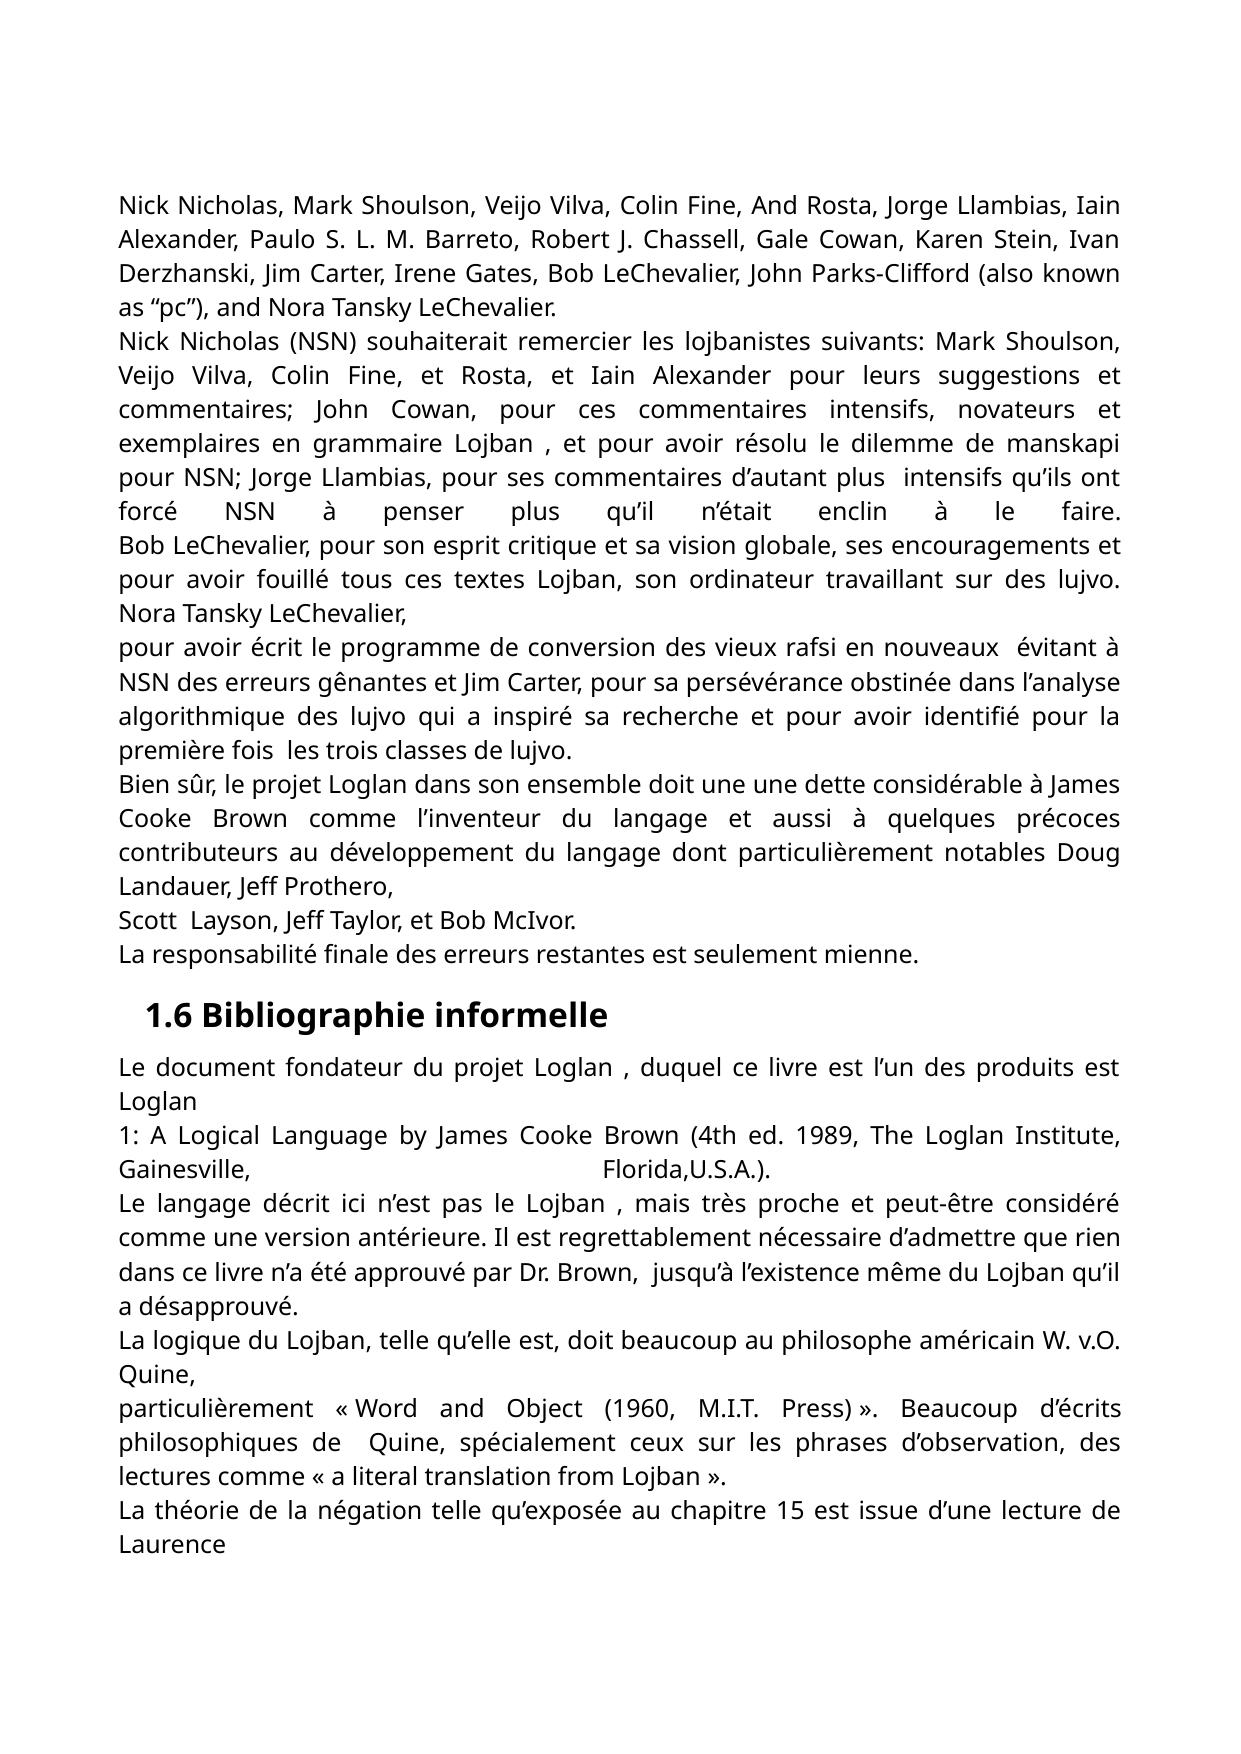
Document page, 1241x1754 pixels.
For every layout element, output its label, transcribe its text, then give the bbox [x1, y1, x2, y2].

subtitle 1.6 Bibliographie informelle [118, 992, 1122, 1037]
text Scott Layson, Jeff Taylor, et Bob McIvor. [118, 903, 1122, 937]
text Le document fondateur du projet Loglan , duquel ce livre est l’un des produits est Loglan [118, 1050, 1122, 1118]
text La logique du Lojban, telle qu’elle est, doit beaucoup au philosophe américain W. v.O. Quine, [118, 1322, 1122, 1390]
text La responsabilité finale des erreurs restantes est seulement mienne. [118, 937, 1122, 971]
text Nick Nicholas, Mark Shoulson, Veijo Vilva, Colin Fine, And Rosta, Jorge Llambias, Iain Alexander, Paulo S. L. M. Barreto, Robert J. Chassell, Gale Cowan, Karen Stein, Ivan Derzhanski, Jim Carter, Irene Gates, Bob LeChevalier, John Parks-Clifford (also known as “pc”), and Nora Tansky LeChevalier. [118, 187, 1122, 323]
text Bien sûr, le projet Loglan dans son ensemble doit une une dette considérable à James Cooke Brown comme l’inventeur du langage et aussi à quelques précoces contributeurs au développement du langage dont particulièrement notables Doug Landauer, Jeff Prothero, [118, 766, 1122, 903]
text La théorie de la négation telle qu’exposée au chapitre 15 est issue d’une lecture de Laurence [118, 1493, 1122, 1561]
text 1: A Logical Language by James Cooke Brown (4th ed. 1989, The Loglan Institute, Gainesville, Florida,U.S.A.). Le langage décrit ici n’est pas le Lojban , mais très proche et peut-être considéré comme une version antérieure. Il est regrettablement nécessaire d’admettre que rien dans ce livre n’a été approuvé par Dr. Brown, jusqu’à l’existence même du Lojban qu’il a désapprouvé. [118, 1118, 1122, 1322]
text pour avoir écrit le programme de conversion des vieux rafsi en nouveaux évitant à NSN des erreurs gênantes et Jim Carter, pour sa persévérance obstinée dans l’analyse algorithmique des lujvo qui a inspiré sa recherche et pour avoir identifié pour la première fois les trois classes de lujvo. [118, 630, 1122, 766]
text Nick Nicholas (NSN) souhaiterait remercier les lojbanistes suivants: Mark Shoulson, Veijo Vilva, Colin Fine, et Rosta, et Iain Alexander pour leurs suggestions et commentaires; John Cowan, pour ces commentaires intensifs, novateurs et exemplaires en grammaire Lojban , et pour avoir résolu le dilemme de manskapi pour NSN; Jorge Llambias, pour ses commentaires d’autant plus intensifs qu’ils ont forcé NSN à penser plus qu’il n’était enclin à le faire. Bob LeChevalier, pour son esprit critique et sa vision globale, ses encouragements et pour avoir fouillé tous ces textes Lojban, son ordinateur travaillant sur des lujvo. Nora Tansky LeChevalier, [118, 323, 1122, 630]
text particulièrement « Word and Object (1960, M.I.T. Press) ». Beaucoup d’écrits philosophiques de Quine, spécialement ceux sur les phrases d’observation, des lectures comme « a literal translation from Lojban ». [118, 1390, 1122, 1493]
